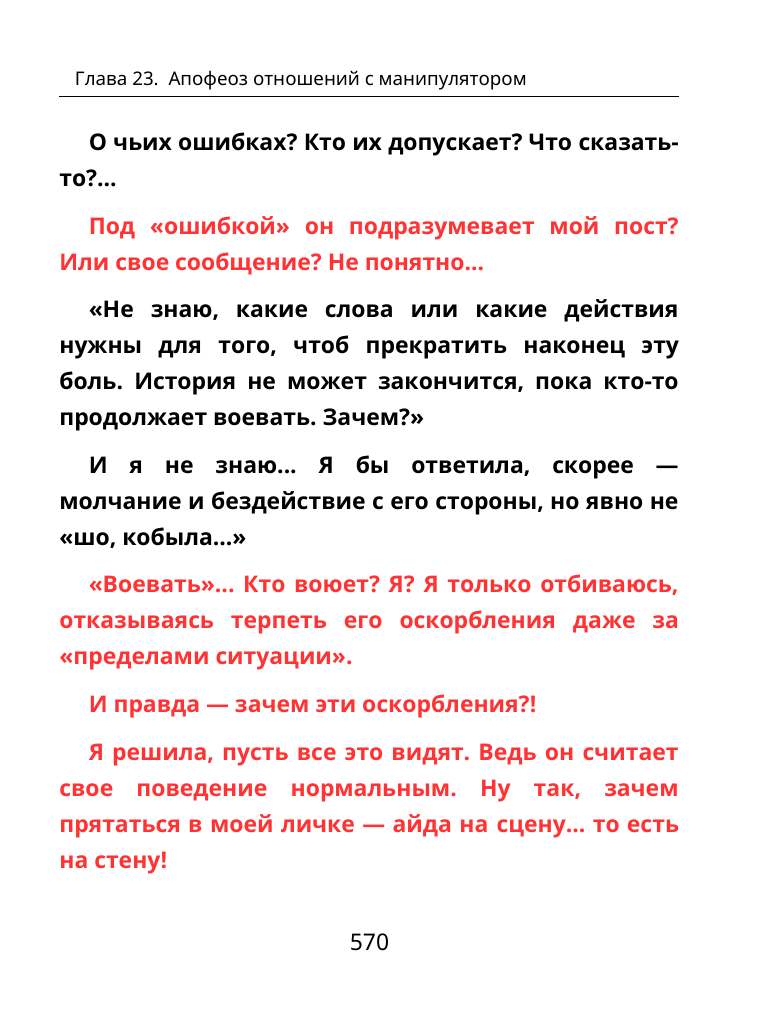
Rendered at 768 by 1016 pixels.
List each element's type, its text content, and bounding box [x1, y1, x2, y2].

text «Воевать»... Кто воюет? Я? Я только отбиваюсь, отказываясь терпеть его оскорбления даже за «пределами ситуации». [59, 568, 679, 672]
text О чьих ошибках? Кто их допускает? Что сказать-то?... [59, 126, 679, 193]
text И я не знаю... Я бы ответила, скорее — молчание и бездействие с его стороны, но явно не «шо, кобыла...» [59, 449, 679, 552]
text «Не знаю, какие слова или какие действия нужны для того, чтоб прекратить наконец эту боль. История не может закончится, пока кто-то продолжает воевать. Зачем?» [59, 293, 679, 432]
text И правда — зачем эти оскорбления?! [59, 688, 679, 719]
text Я решила, пусть все это видят. Ведь он считает свое поведение нормальным. Ну так, зачем прятаться в моей личке — айда на сцену... то есть на стену! [59, 736, 679, 875]
text Под «ошибкой» он подразумевает мой пост? Или свое сообщение? Не понятно... [59, 210, 679, 277]
